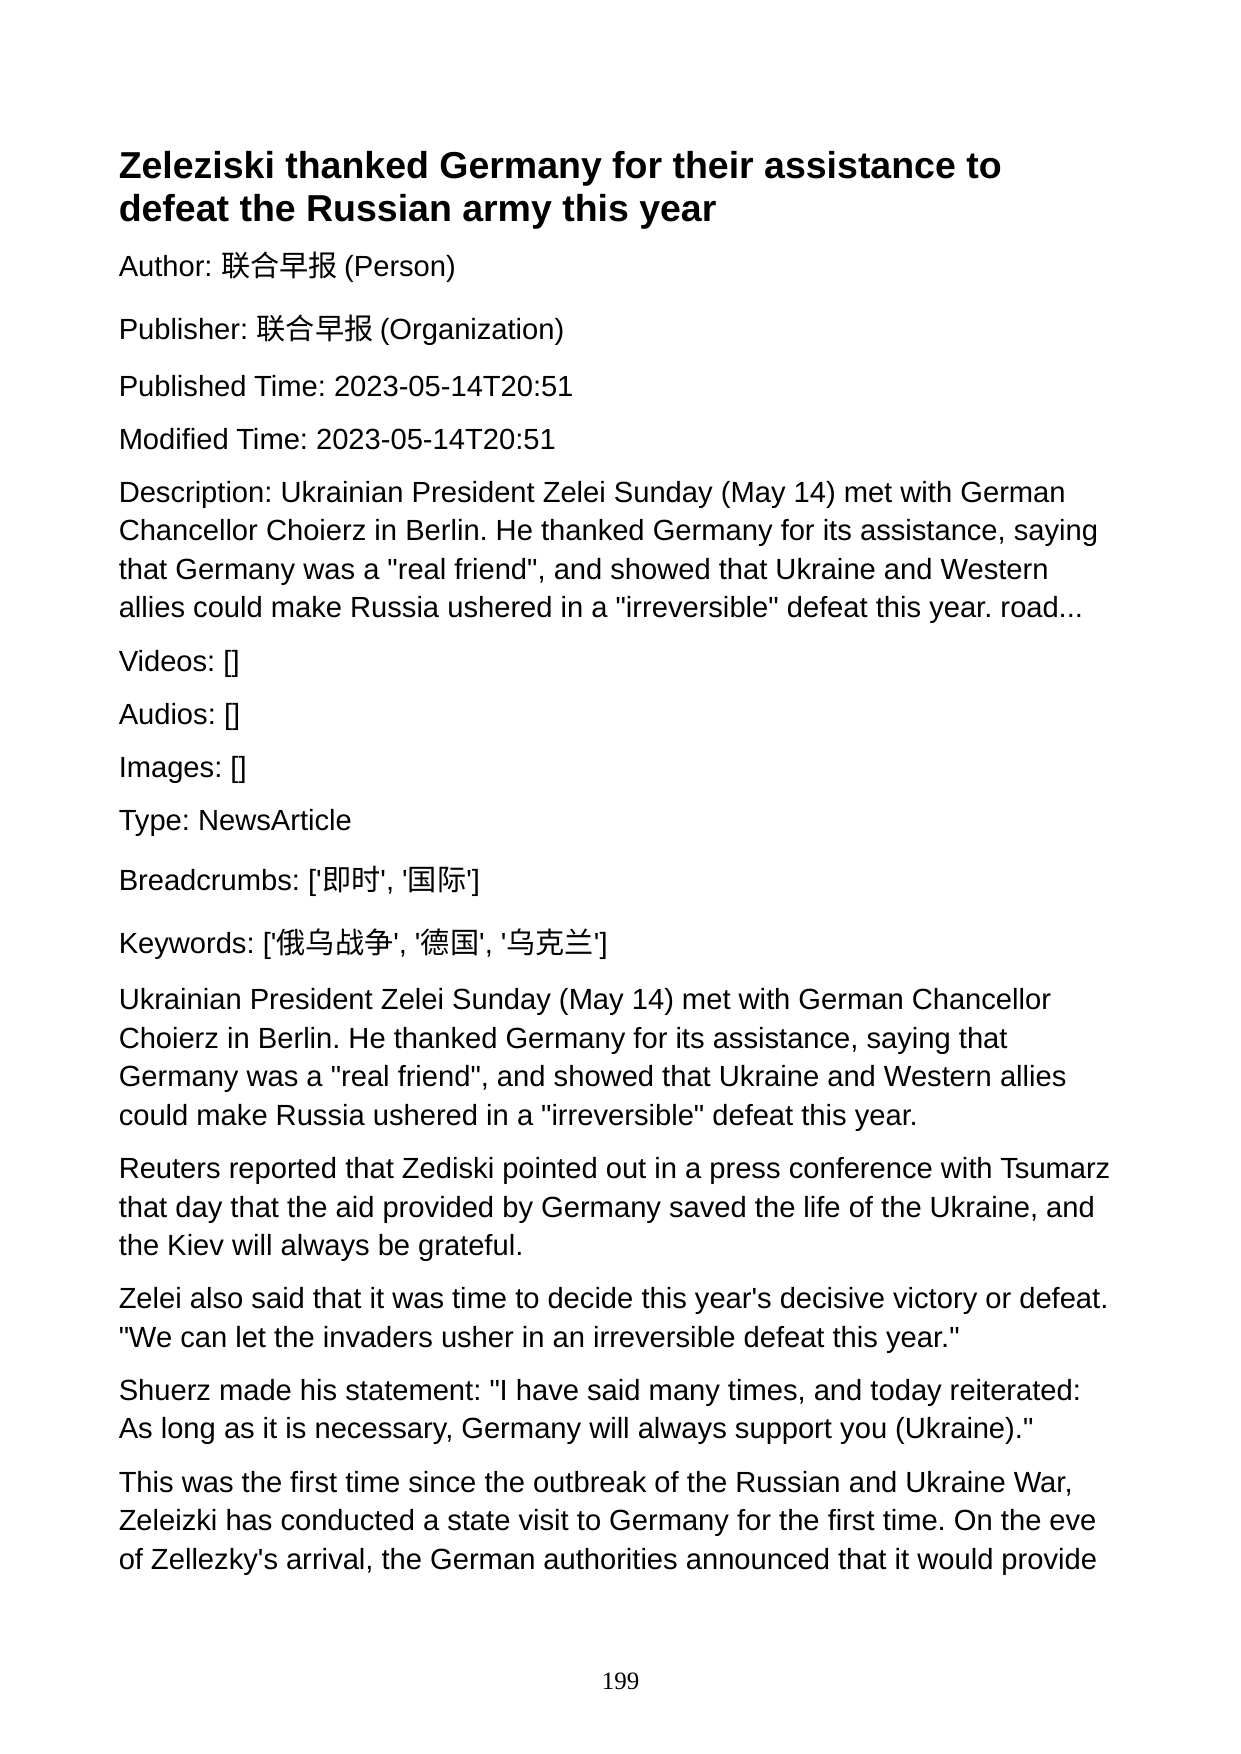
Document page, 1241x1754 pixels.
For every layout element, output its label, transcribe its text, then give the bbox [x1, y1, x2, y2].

text Publisher: 联合早报 (Organization) [118, 305, 1122, 348]
text Zelei also said that it was time to decide this year's decisive victory or defeat. "We can let the invaders usher in an irreversible defeat this year." [118, 1281, 1122, 1353]
text Shuerz made his statement: "I have said many times, and today reiterated: As long as it is necessary, Germany will always support you (Ukraine)." [118, 1373, 1122, 1445]
text Images: [] [118, 750, 1122, 783]
subtitle Zeleziski thanked Germany for their assistance to defeat the Russian army this year [118, 143, 1122, 230]
text Ukrainian President Zelei Sunday (May 14) met with German Chancellor Choierz in Berlin. He thanked Germany for its assistance, saying that Germany was a "real friend", and showed that Ukraine and Western allies could make Russia ushered in a "irreversible" defeat this year. [118, 982, 1122, 1131]
text Author: 联合早报 (Person) [118, 242, 1122, 284]
text Published Time: 2023-05-14T20:51 [118, 368, 1122, 402]
text Modified Time: 2023-05-14T20:51 [118, 422, 1122, 455]
text Keywords: ['俄乌战争', '德国', '乌克兰'] [118, 919, 1122, 961]
text Description: Ukrainian President Zelei Sunday (May 14) met with German Chancellor Choierz in Berlin. He thanked Germany for its assistance, saying that Germany was a "real friend", and showed that Ukraine and Western allies could make Russia ushered in a "irreversible" defeat this year. road... [118, 475, 1122, 624]
text Breadcrumbs: ['即时', '国际'] [118, 856, 1122, 898]
text Reuters reported that Zediski pointed out in a press conference with Tsumarz that day that the aid provided by Germany saved the life of the Ukraine, and the Kiev will always be grateful. [118, 1151, 1122, 1262]
text Videos: [] [118, 643, 1122, 677]
text This was the first time since the outbreak of the Russian and Ukraine War, Zeleizki has conducted a state visit to Germany for the first time. On the eve of Zellezky's arrival, the German authorities announced that it would provide [118, 1464, 1122, 1575]
text Type: NewsArticle [118, 803, 1122, 836]
text Audios: [] [118, 697, 1122, 730]
